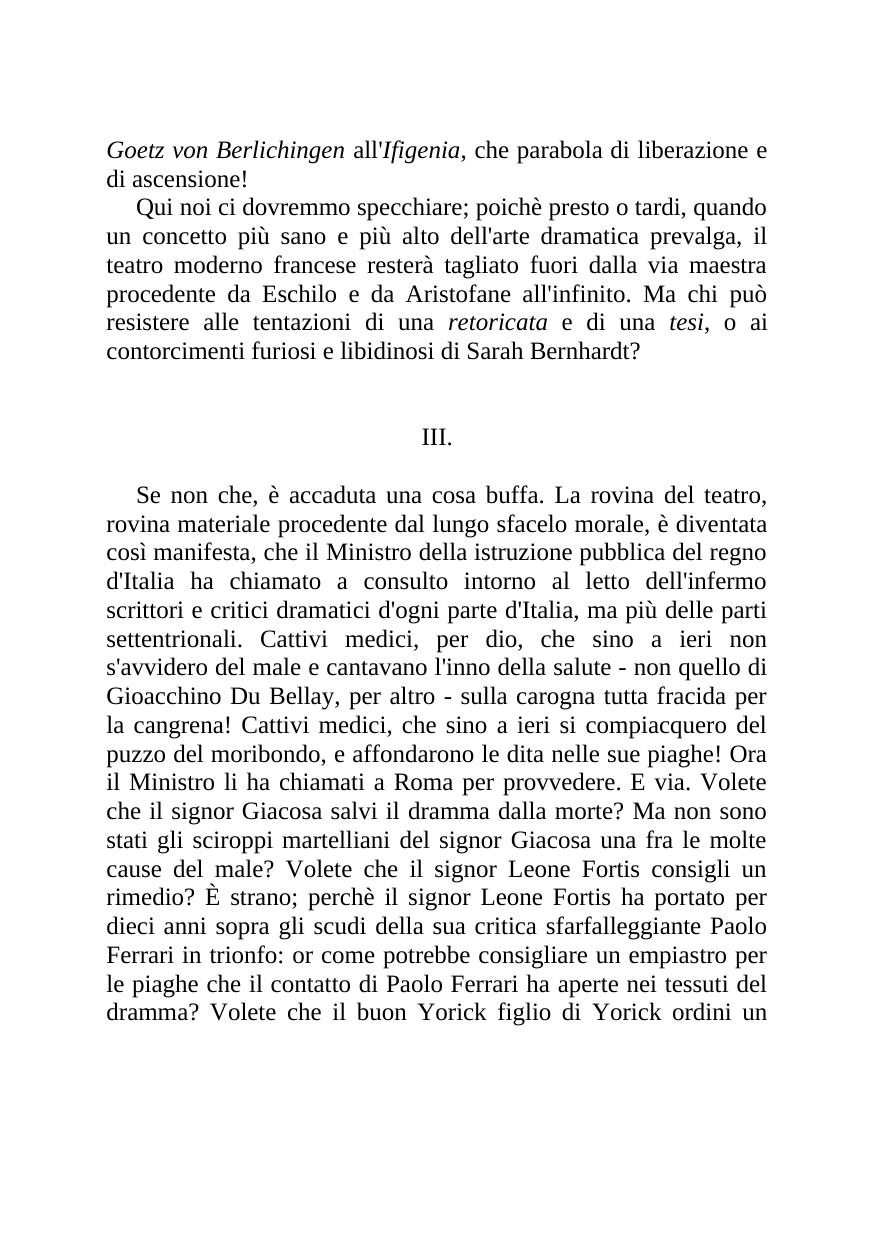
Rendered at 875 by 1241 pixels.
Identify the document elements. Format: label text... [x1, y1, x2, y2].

text Qui noi ci dovremmo specchiare; poichè presto o tardi, quando un concetto più sano e più alto dell'arte dramatica prevalga, il teatro moderno francese resterà tagliato fuori dalla via maestra procedente da Eschilo e da Aristofane all'infinito. Ma chi può resistere alle tentazioni di una retoricata e di una tesi, o ai contorcimenti furiosi e libidinosi di Sarah Bernhardt? [106, 192, 768, 365]
text Se non che, è accaduta una cosa buffa. La rovina del teatro, rovina materiale procedente dal lungo sfacelo morale, è diventata così manifesta, che il Ministro della istruzione pubblica del regno d'Italia ha chiamato a consulto intorno al letto dell'infermo scrittori e critici dramatici d'ogni parte d'Italia, ma più delle parti settentrionali. Cattivi medici, per dio, che sino a ieri non s'avvidero del male e cantavano l'inno della salute - non quello di Gioacchino Du Bellay, per altro - sulla carogna tutta fracida per la cangrena! Cattivi medici, che sino a ieri si compiacquero del puzzo del moribondo, e affondarono le dita nelle sue piaghe! Ora il Ministro li ha chiamati a Roma per provvedere. E via. Volete che il signor Giacosa salvi il dramma dalla morte? Ma non sono stati gli sciroppi martelliani del signor Giacosa una fra le molte cause del male? Volete che il signor Leone Fortis consigli un rimedio? È strano; perchè il signor Leone Fortis ha portato per dieci anni sopra gli scudi della sua critica sfarfalleggiante Paolo Ferrari in trionfo: or come potrebbe consigliare un empiastro per le piaghe che il contatto di Paolo Ferrari ha aperte nei tessuti del dramma? Volete che il buon Yorick figlio di Yorick ordini un [106, 480, 768, 1026]
text III. [106, 422, 768, 451]
text Goetz von Berlichingen all'Ifigenia, che parabola di liberazione e di ascensione! [106, 135, 768, 192]
